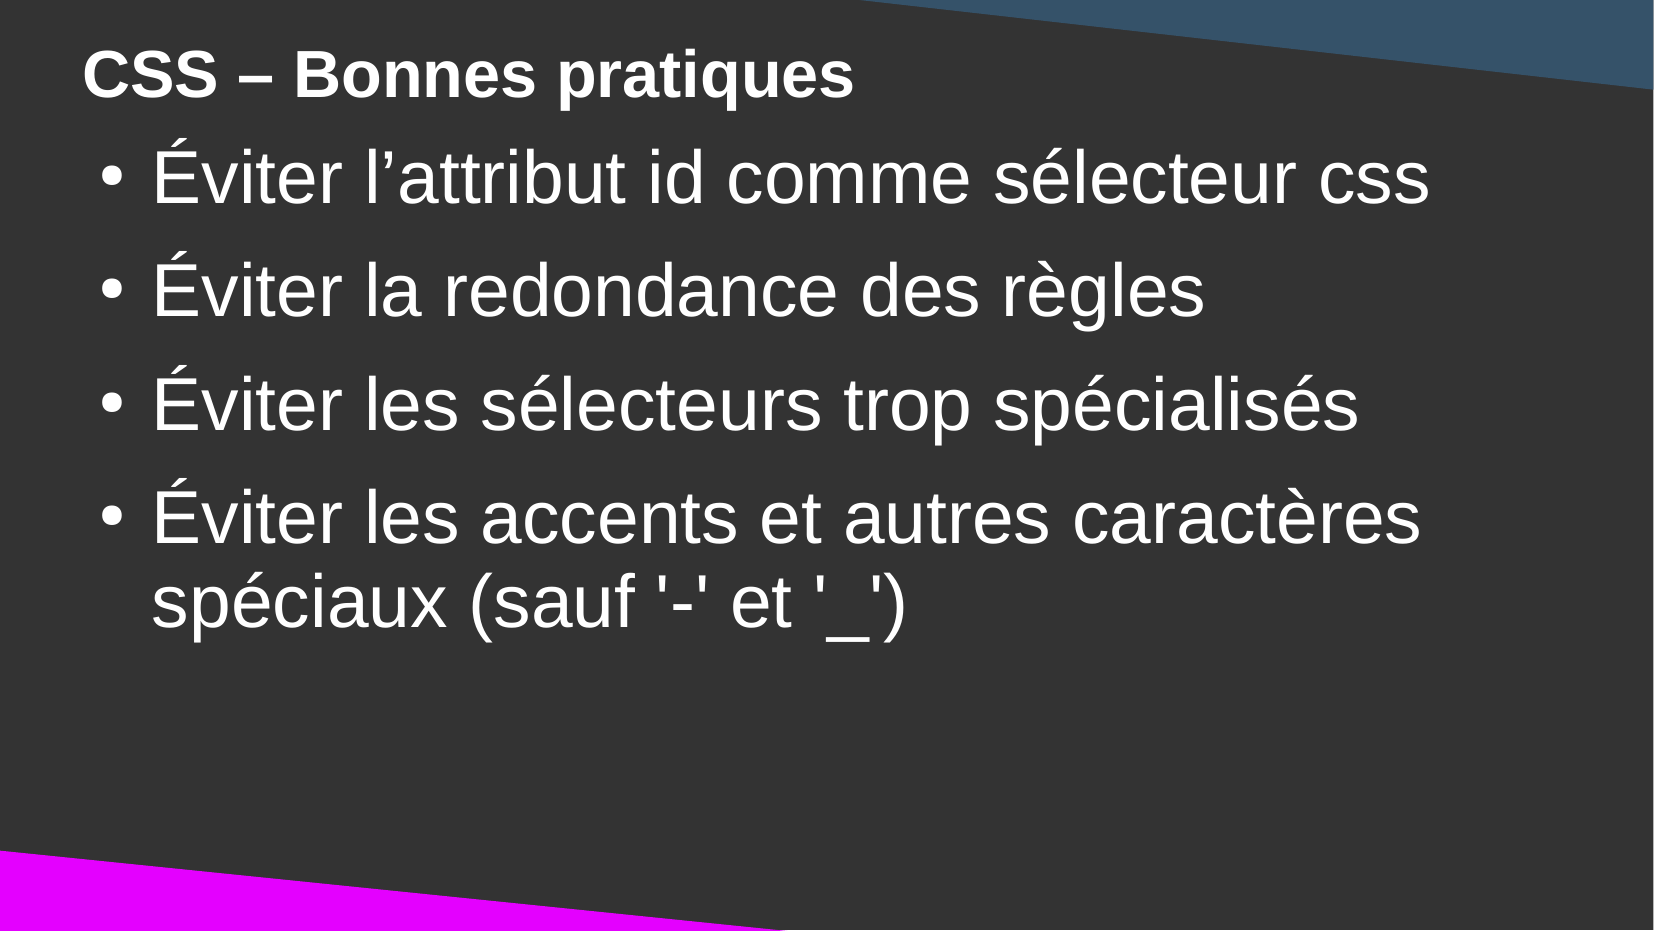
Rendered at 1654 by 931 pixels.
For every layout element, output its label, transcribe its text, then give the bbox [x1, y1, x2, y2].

list Éviter l’attribut id comme sélecteur css Éviter la redondance des règles Éviter les sélecteurs trop spécialisés Éviter les accents et autres caractères spéciaux (sauf '-' et '_') [80, 135, 1605, 789]
title CSS – Bonnes pratiques [82, 37, 1571, 114]
text_box [0, 850, 788, 931]
text_box [859, 0, 1654, 90]
